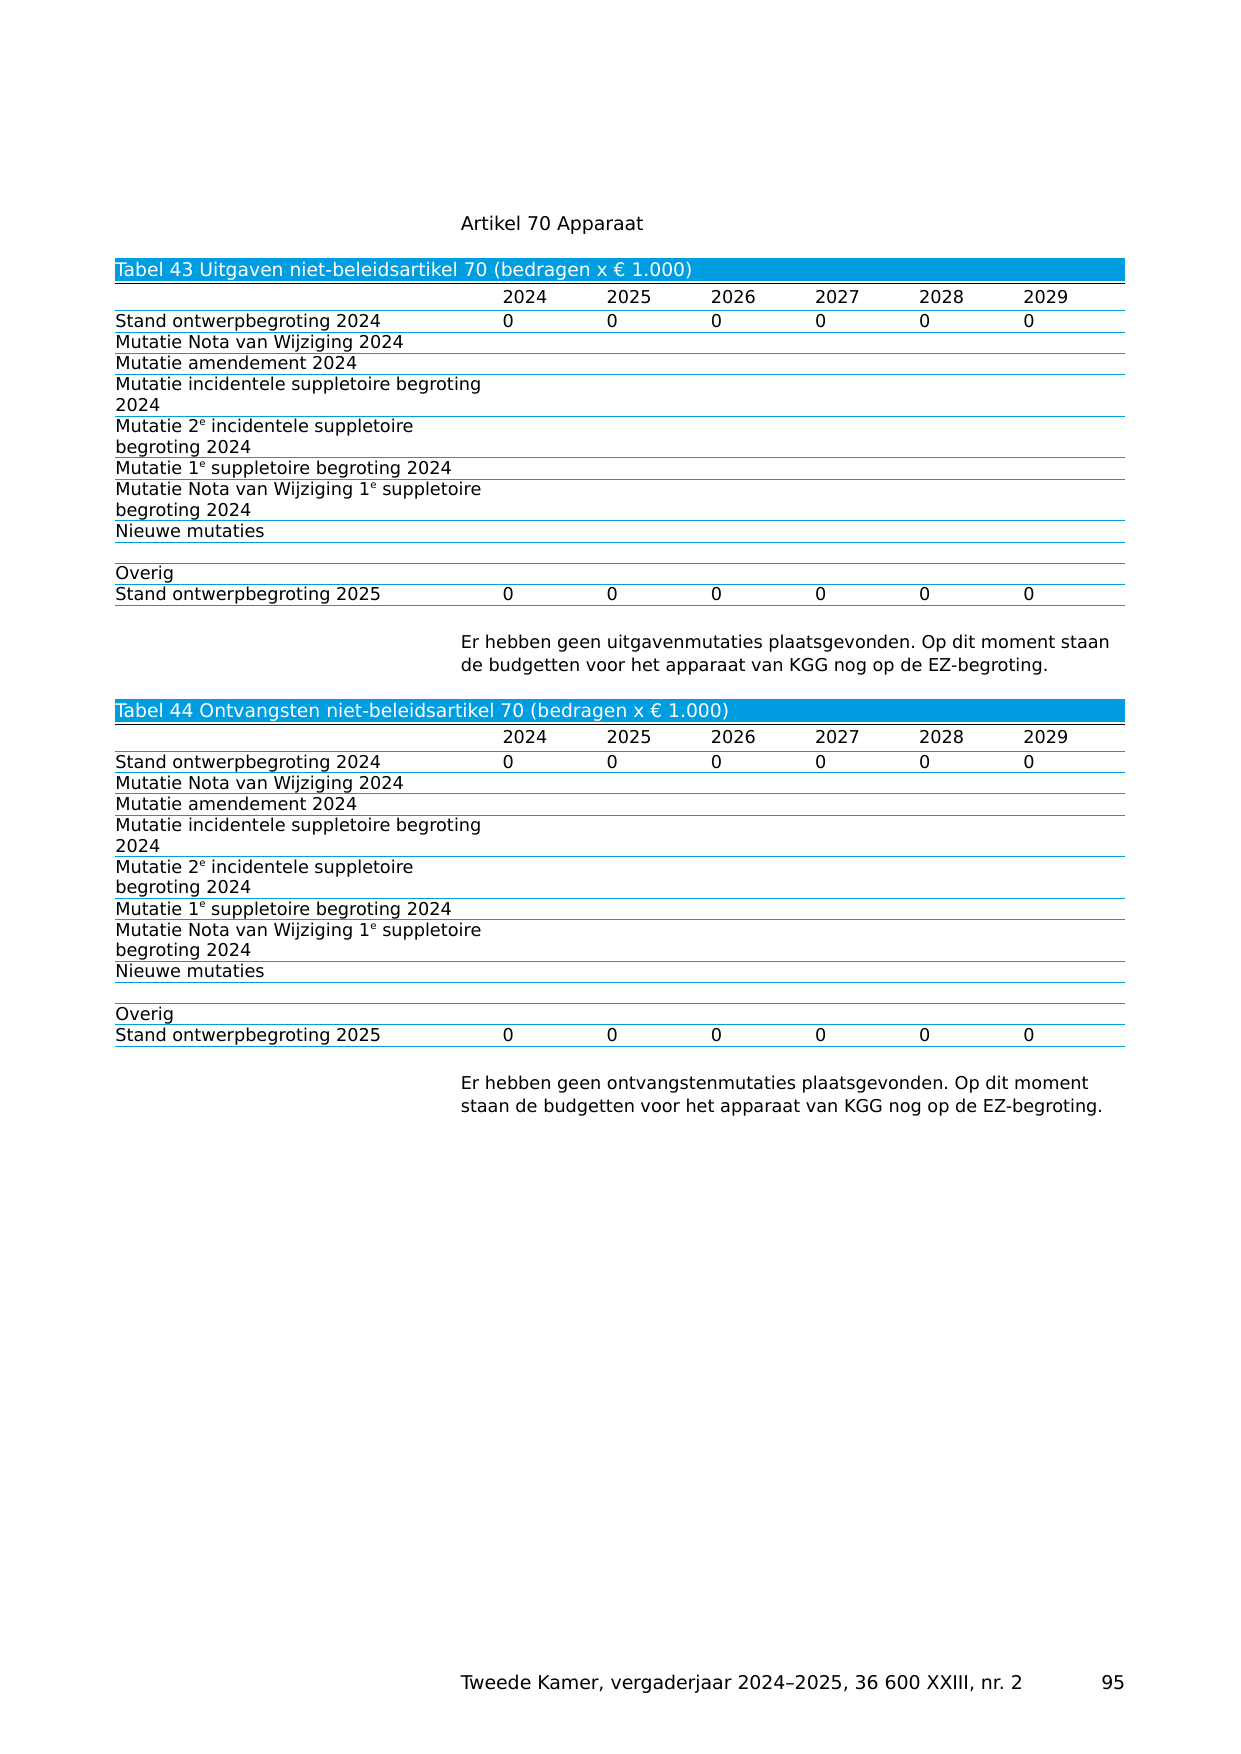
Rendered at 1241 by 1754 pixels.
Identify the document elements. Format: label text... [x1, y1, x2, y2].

table_cell [812, 417, 916, 457]
table_cell Mutatie Nota van Wijziging 1e suppletoire begroting 2024 [115, 920, 499, 961]
table_cell Mutatie Nota van Wijziging 2024 [115, 333, 499, 353]
table_cell 0 [499, 311, 603, 331]
table_cell 0 [916, 752, 1020, 772]
table_cell Stand ontwerpbegroting 2025 [115, 585, 499, 605]
table_cell [708, 375, 812, 416]
table_cell [1020, 543, 1125, 562]
table_cell [916, 333, 1020, 353]
table_cell [604, 333, 708, 353]
table_cell Mutatie Nota van Wijziging 1e suppletoire begroting 2024 [115, 480, 499, 520]
table_cell 0 [812, 311, 916, 331]
table_cell [1020, 899, 1125, 919]
table_cell [812, 983, 916, 1003]
table_cell [499, 480, 603, 520]
table_cell [499, 333, 603, 353]
table_cell [115, 543, 499, 562]
table_cell Nieuwe mutaties [115, 962, 499, 982]
table_cell [812, 333, 916, 353]
table_cell Mutatie incidentele suppletoire begroting 2024 [115, 375, 499, 416]
table_cell [916, 816, 1020, 856]
table_cell [812, 564, 916, 584]
table_cell [604, 564, 708, 584]
table_cell [916, 773, 1020, 793]
table_cell [1020, 962, 1125, 982]
table_cell 2026 [708, 284, 812, 310]
table_cell 2025 [604, 284, 708, 310]
table_cell [604, 899, 708, 919]
table_cell 2025 [604, 725, 708, 751]
table_cell [708, 983, 812, 1003]
table_cell [812, 543, 916, 562]
table_cell [499, 543, 603, 562]
table_cell [916, 564, 1020, 584]
table_cell [708, 1004, 812, 1024]
table_cell [604, 1004, 708, 1024]
table_cell Mutatie 1e suppletoire begroting 2024 [115, 458, 499, 478]
table_cell [499, 983, 603, 1003]
table_cell [916, 899, 1020, 919]
table_cell [604, 816, 708, 856]
table_cell 0 [1020, 311, 1125, 331]
table_cell [604, 983, 708, 1003]
table_cell [115, 725, 499, 751]
table_cell [812, 480, 916, 520]
table_cell 0 [499, 585, 603, 605]
table_cell [499, 521, 603, 541]
table_cell [499, 816, 603, 856]
table_cell [812, 521, 916, 541]
table_cell [708, 521, 812, 541]
table_cell [1020, 354, 1125, 374]
table_cell 0 [708, 752, 812, 772]
table_cell [604, 920, 708, 961]
table_cell 0 [916, 311, 1020, 331]
table_cell [708, 857, 812, 898]
table_cell [708, 333, 812, 353]
table_cell Stand ontwerpbegroting 2024 [115, 752, 499, 772]
table_cell [812, 962, 916, 982]
table_cell [916, 920, 1020, 961]
table_cell [708, 458, 812, 478]
table_cell 2028 [916, 725, 1020, 751]
table_cell [916, 354, 1020, 374]
table_cell 2027 [812, 284, 916, 310]
table_cell [812, 375, 916, 416]
table_cell 0 [1020, 1025, 1125, 1046]
table_cell [812, 794, 916, 814]
table_cell [708, 543, 812, 562]
table_cell [708, 920, 812, 961]
table_cell [499, 458, 603, 478]
table_cell [1020, 983, 1125, 1003]
table_cell [812, 920, 916, 961]
table_cell 0 [1020, 585, 1125, 605]
table_cell [708, 480, 812, 520]
table_cell 0 [916, 585, 1020, 605]
table_cell 2026 [708, 725, 812, 751]
table_cell [499, 794, 603, 814]
table_cell [812, 354, 916, 374]
table_cell [1020, 458, 1125, 478]
table_cell 0 [708, 585, 812, 605]
table_cell Stand ontwerpbegroting 2025 [115, 1025, 499, 1046]
table_cell 0 [812, 1025, 916, 1046]
table_cell [499, 417, 603, 457]
table_cell [1020, 375, 1125, 416]
table_cell [1020, 794, 1125, 814]
table_cell [708, 816, 812, 856]
table_cell [604, 458, 708, 478]
table_cell [916, 480, 1020, 520]
table_cell [708, 564, 812, 584]
table_cell [499, 354, 603, 374]
table_cell [812, 773, 916, 793]
table_cell [916, 521, 1020, 541]
table_cell [708, 417, 812, 457]
table_cell [499, 857, 603, 898]
table_cell [604, 375, 708, 416]
table_cell [916, 417, 1020, 457]
table_cell Stand ontwerpbegroting 2024 [115, 311, 499, 331]
table_cell [499, 1004, 603, 1024]
text Er hebben geen ontvangstenmutaties plaatsgevonden. Op dit moment staan de budgetten voor het apparaat van KGG nog op de EZ-begroting. [461, 1071, 1125, 1117]
table_cell Mutatie amendement 2024 [115, 794, 499, 814]
table_cell [812, 458, 916, 478]
table_cell [499, 962, 603, 982]
table_cell [1020, 333, 1125, 353]
table_cell [499, 773, 603, 793]
table_cell Mutatie 2e incidentele suppletoire begroting 2024 [115, 417, 499, 457]
table_cell [499, 564, 603, 584]
table_cell [115, 983, 499, 1003]
table_cell 0 [604, 752, 708, 772]
text Er hebben geen uitgavenmutaties plaatsgevonden. Op dit moment staan de budgetten voor het apparaat van KGG nog op de EZ-begroting. [461, 630, 1125, 676]
table_cell [499, 375, 603, 416]
table_cell [604, 543, 708, 562]
table_cell 0 [604, 311, 708, 331]
table_cell [708, 794, 812, 814]
table_cell 0 [916, 1025, 1020, 1046]
table_cell [1020, 920, 1125, 961]
table_cell [604, 857, 708, 898]
table_cell [916, 375, 1020, 416]
table_cell 2024 [499, 284, 603, 310]
table_cell 0 [499, 752, 603, 772]
title Artikel 70 Apparaat [461, 213, 1125, 235]
table_cell 0 [1020, 752, 1125, 772]
table_cell Nieuwe mutaties [115, 521, 499, 541]
table_cell 2029 [1020, 284, 1125, 310]
table_cell [499, 920, 603, 961]
table_cell 2028 [916, 284, 1020, 310]
table_cell Mutatie 1e suppletoire begroting 2024 [115, 899, 499, 919]
table_cell [1020, 417, 1125, 457]
table_cell [916, 983, 1020, 1003]
table_cell Mutatie Nota van Wijziging 2024 [115, 773, 499, 793]
table_cell [499, 899, 603, 919]
table_cell [916, 458, 1020, 478]
table_cell 0 [604, 585, 708, 605]
table_cell [1020, 1004, 1125, 1024]
table_cell [708, 962, 812, 982]
table_cell [916, 962, 1020, 982]
table_cell [115, 284, 499, 310]
table_cell [604, 354, 708, 374]
table_cell [812, 1004, 916, 1024]
table_cell Mutatie incidentele suppletoire begroting 2024 [115, 816, 499, 856]
table_cell [812, 857, 916, 898]
table_cell [1020, 564, 1125, 584]
table_cell [1020, 480, 1125, 520]
table_cell 0 [812, 752, 916, 772]
table_cell 0 [499, 1025, 603, 1046]
table_cell [916, 1004, 1020, 1024]
table_cell Overig [115, 1004, 499, 1024]
table_cell 0 [812, 585, 916, 605]
table_cell Mutatie amendement 2024 [115, 354, 499, 374]
table_cell [916, 794, 1020, 814]
table_cell 2024 [499, 725, 603, 751]
table_cell [1020, 857, 1125, 898]
table_cell Overig [115, 564, 499, 584]
table_cell [1020, 773, 1125, 793]
table_cell [604, 962, 708, 982]
table_cell [604, 773, 708, 793]
table_cell [708, 354, 812, 374]
table_cell [916, 543, 1020, 562]
table_cell [916, 857, 1020, 898]
table_cell [604, 521, 708, 541]
table_cell 2027 [812, 725, 916, 751]
table_cell [604, 794, 708, 814]
table_cell [708, 899, 812, 919]
table_cell 0 [708, 311, 812, 331]
table_cell 2029 [1020, 725, 1125, 751]
table_cell [708, 773, 812, 793]
table_cell [812, 816, 916, 856]
table_cell [1020, 521, 1125, 541]
table_cell [1020, 816, 1125, 856]
table_cell [812, 899, 916, 919]
table_cell [604, 417, 708, 457]
table_cell 0 [604, 1025, 708, 1046]
table_cell 0 [708, 1025, 812, 1046]
table_cell [604, 480, 708, 520]
table_cell Mutatie 2e incidentele suppletoire begroting 2024 [115, 857, 499, 898]
